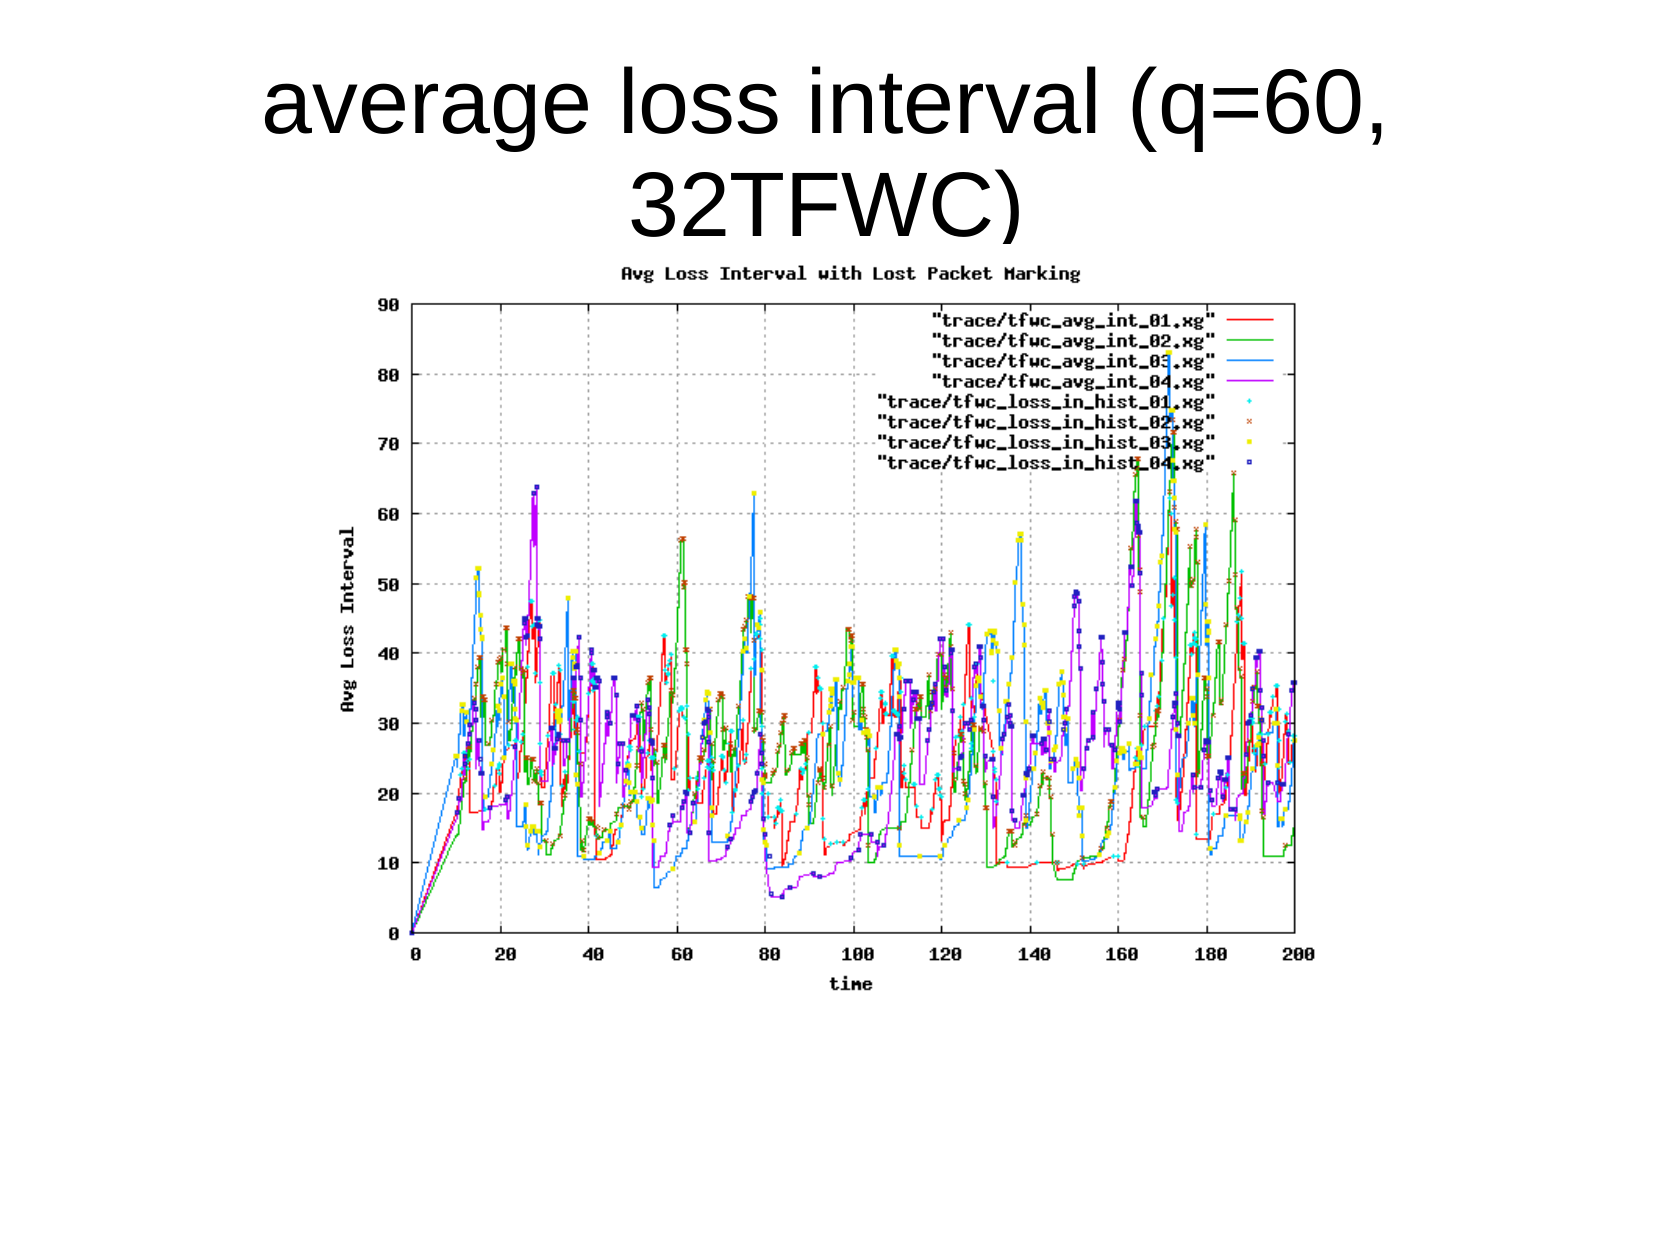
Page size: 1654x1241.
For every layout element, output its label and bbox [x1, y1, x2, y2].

picture [327, 244, 1327, 995]
